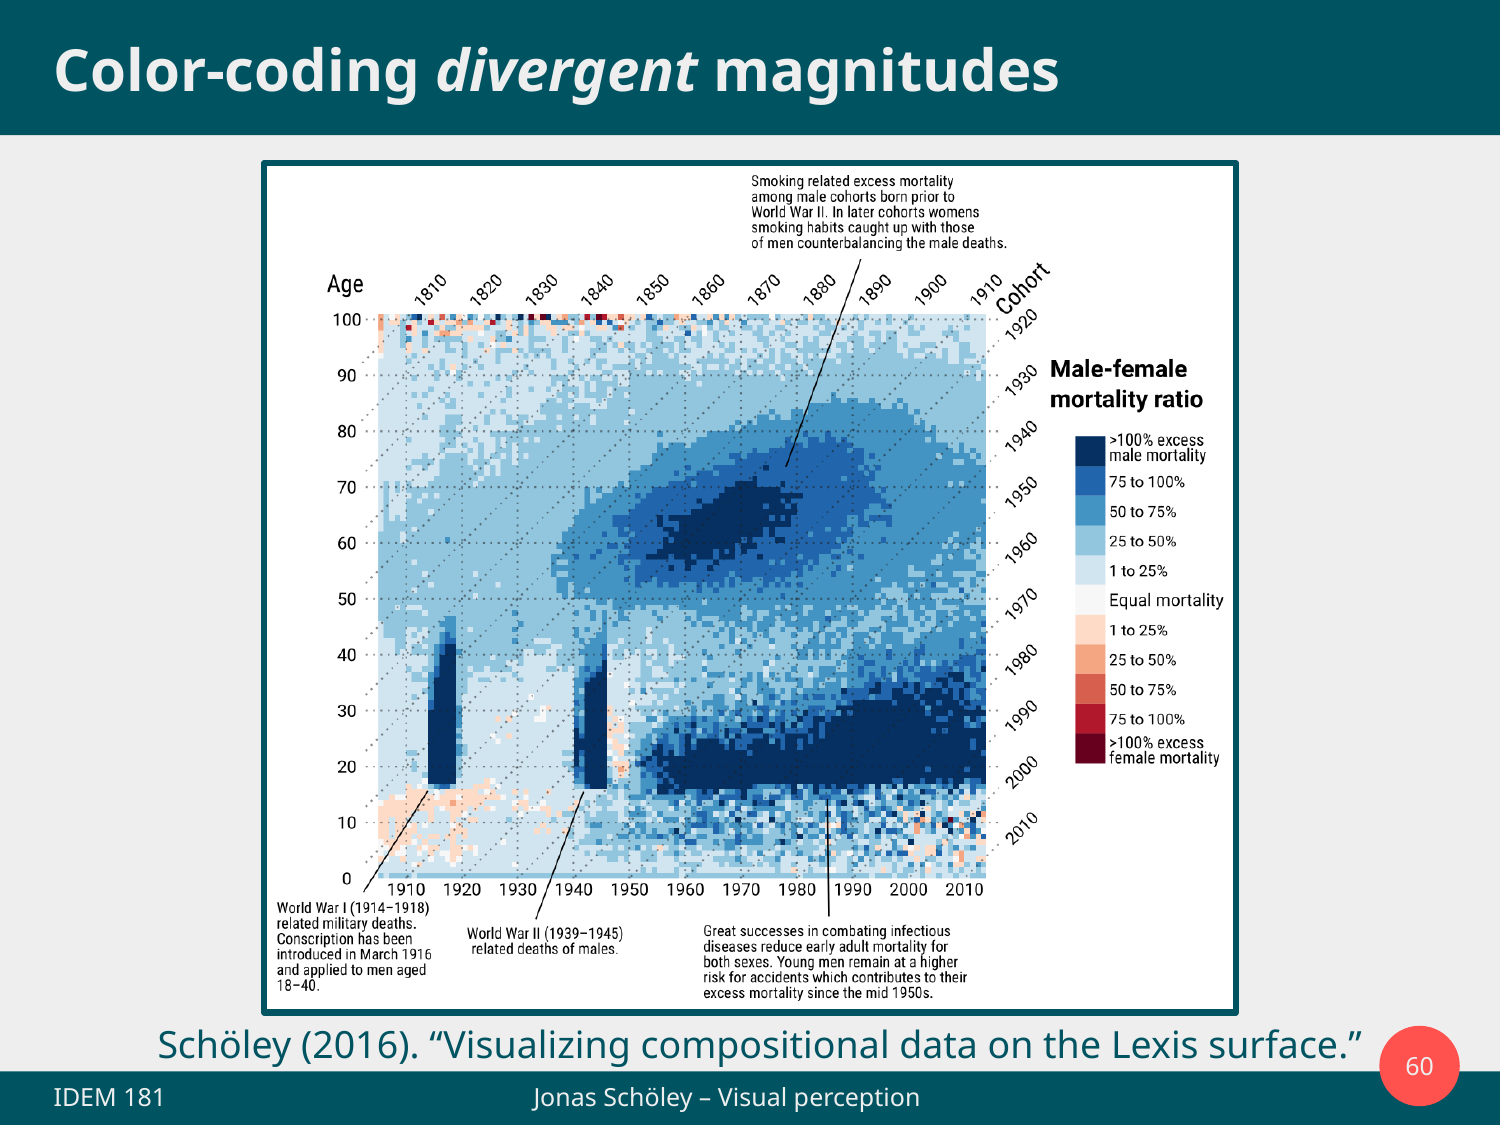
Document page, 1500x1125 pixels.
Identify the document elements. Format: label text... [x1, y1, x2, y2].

title Color-coding divergent magnitudes [53, 0, 1447, 141]
picture [267, 166, 1233, 1010]
text_box Schöley (2016). “Visualizing compositional data on the Lexis surface.” Data: HMD. [142, 1010, 1418, 1125]
